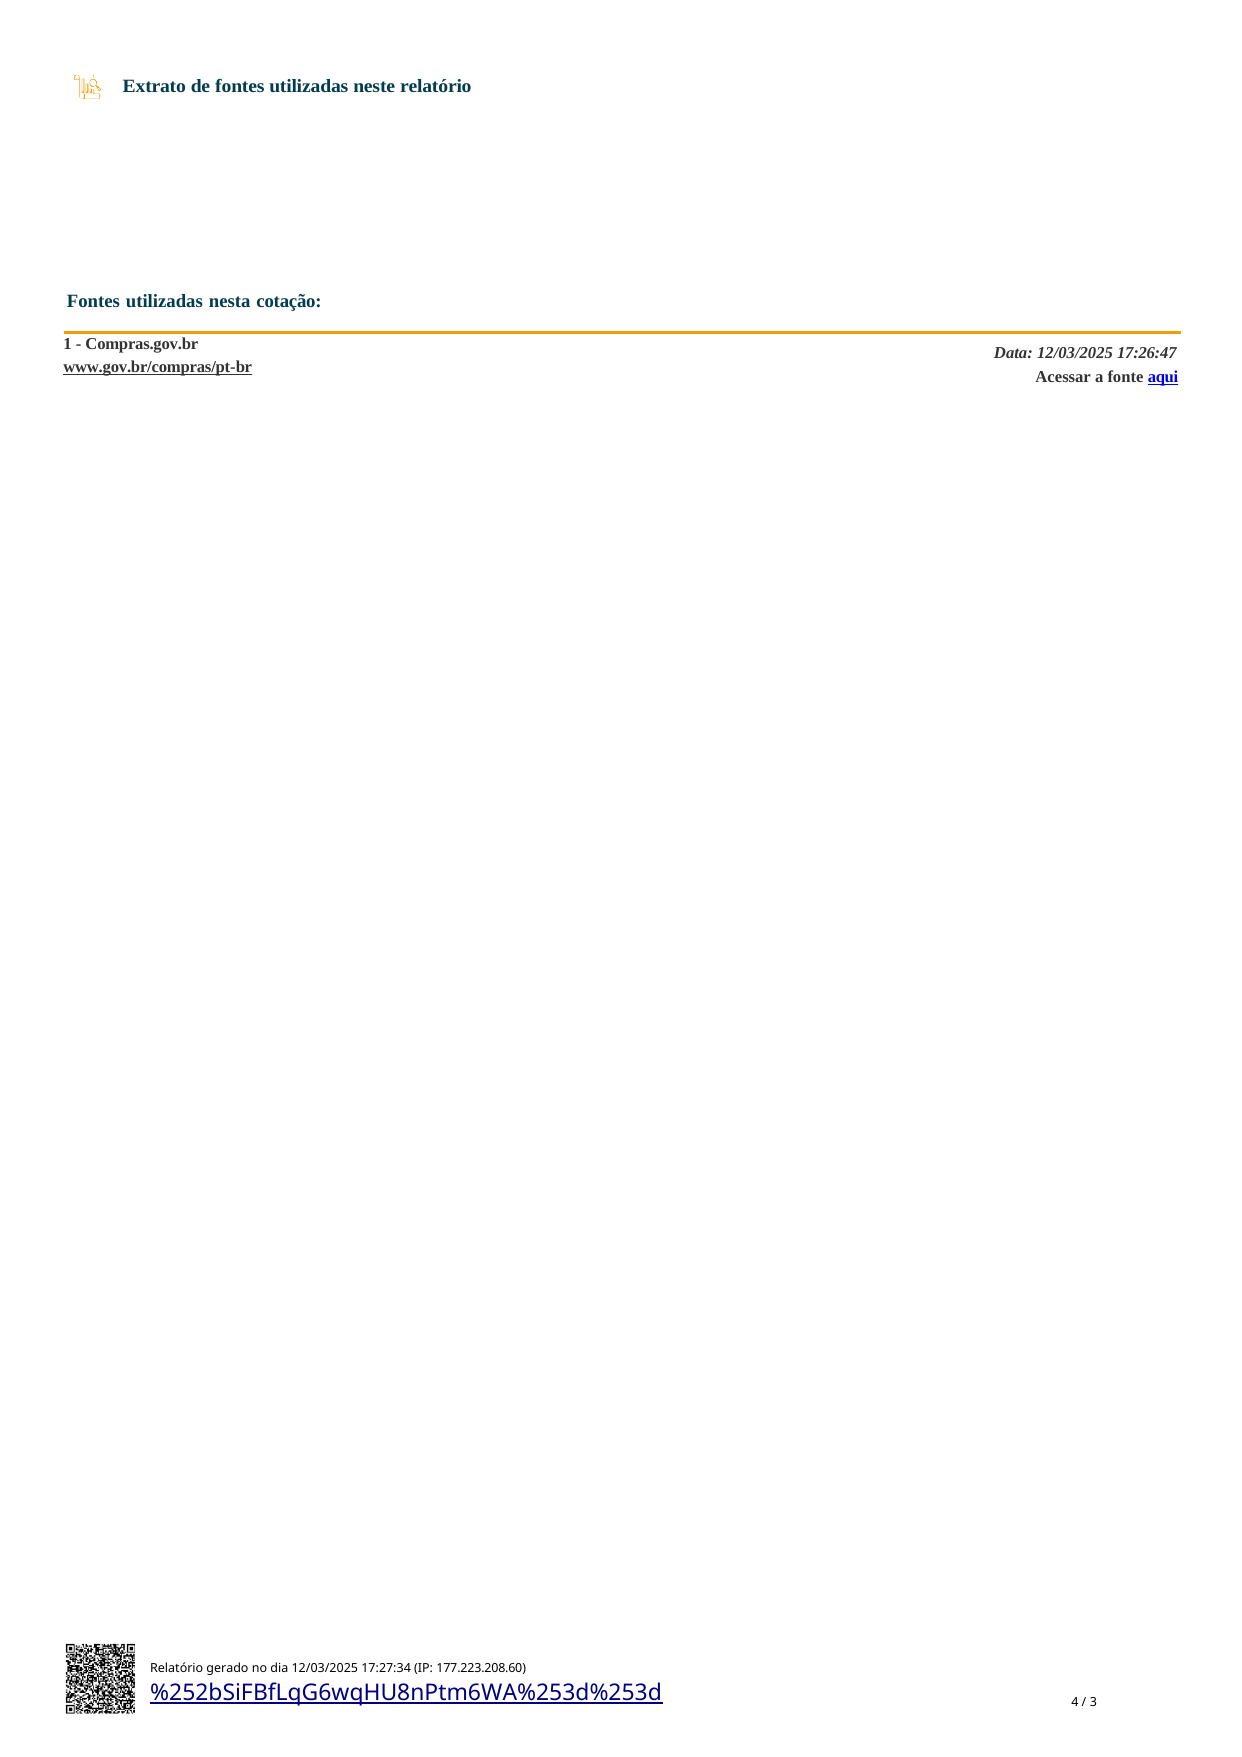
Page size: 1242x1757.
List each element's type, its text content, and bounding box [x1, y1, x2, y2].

text 1 - Compras.gov.br [63, 333, 254, 353]
text Acessar a fonte aqui [990, 367, 1178, 386]
text www.gov.br/compras/pt-br [63, 357, 254, 376]
text Data: 12/03/2025 17:26:47 [990, 343, 1178, 362]
text Extrato de fontes utilizadas neste relatório [122, 75, 1183, 97]
text Fontes utilizadas nesta cotação: [67, 290, 1183, 312]
text ATENÇÃO - O Banco de Preços é uma solução tecnológica que atende aos parâmetros de pesquisa dispostos em Leis vigentes, Instruções Normativas, Acórdãos, Regulamentos, Decretos e Portarias. Sendo assim, por reunir diversas fontes governamentais, complementares e sites de domínio amplo, o sistema não é considerado uma fonte e, sim, um meio para que as pesquisas sejam realizadas de forma segura, ágil e eficaz. [81, 129, 1155, 220]
